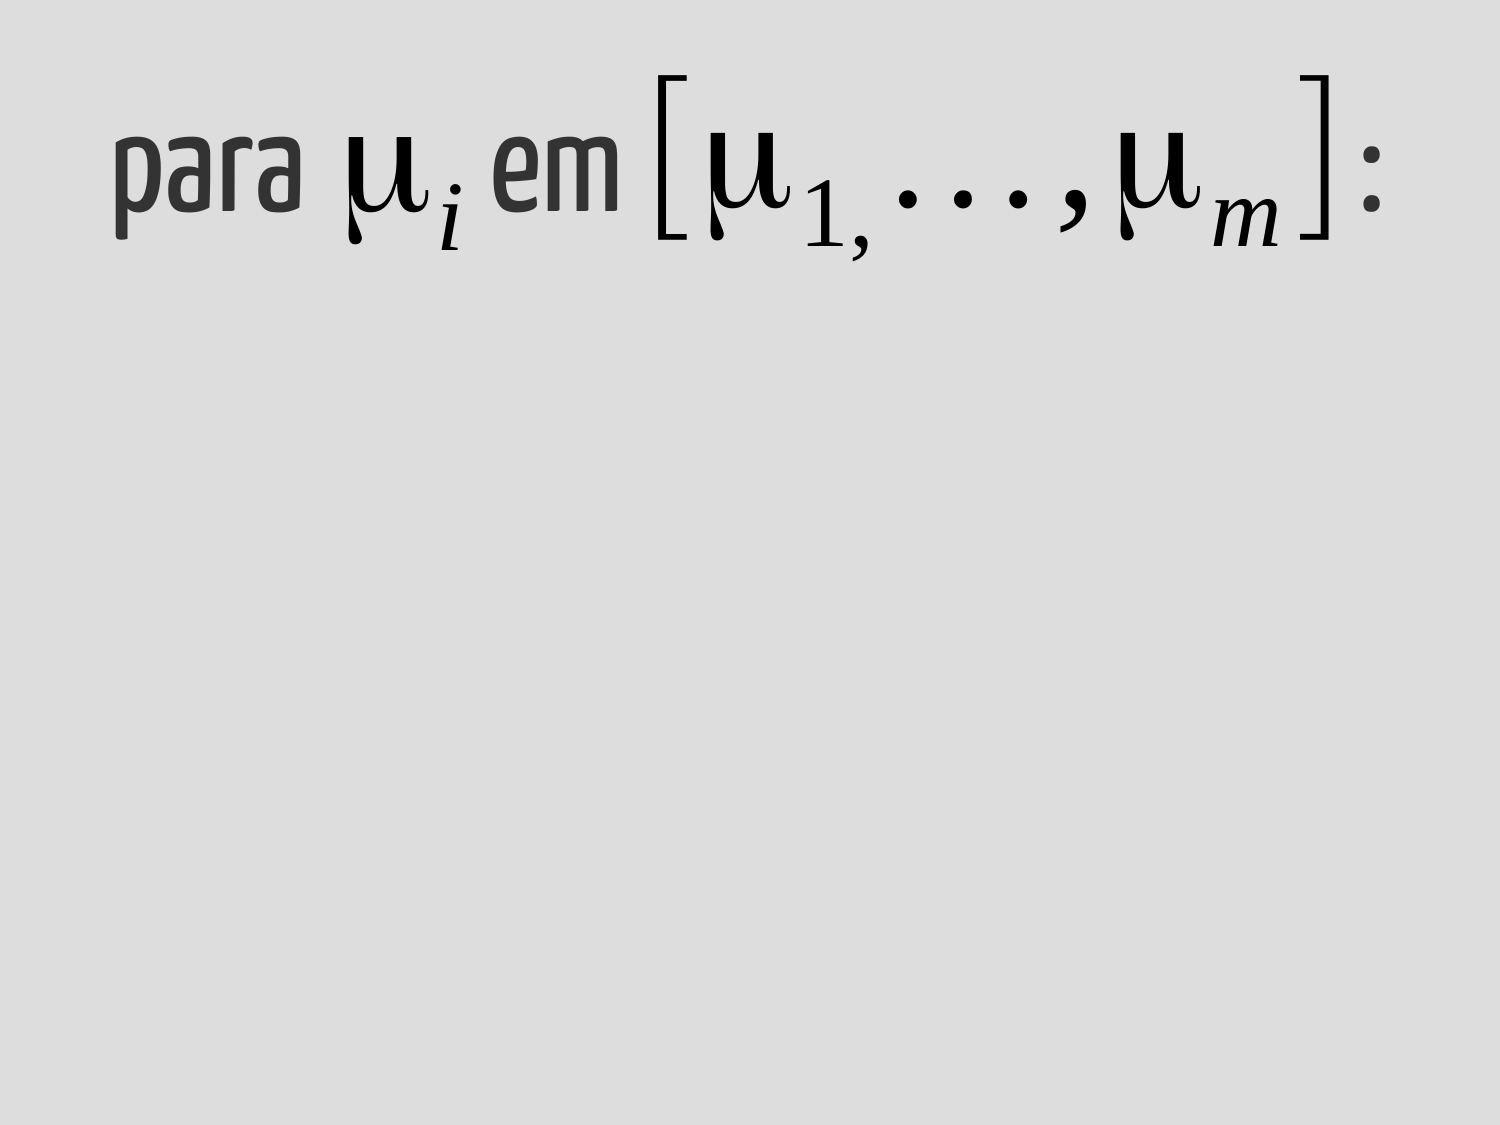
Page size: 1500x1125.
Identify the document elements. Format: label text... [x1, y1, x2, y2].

text_box para em : [95, 64, 1453, 418]
chart [330, 128, 473, 272]
chart [639, 59, 1347, 269]
